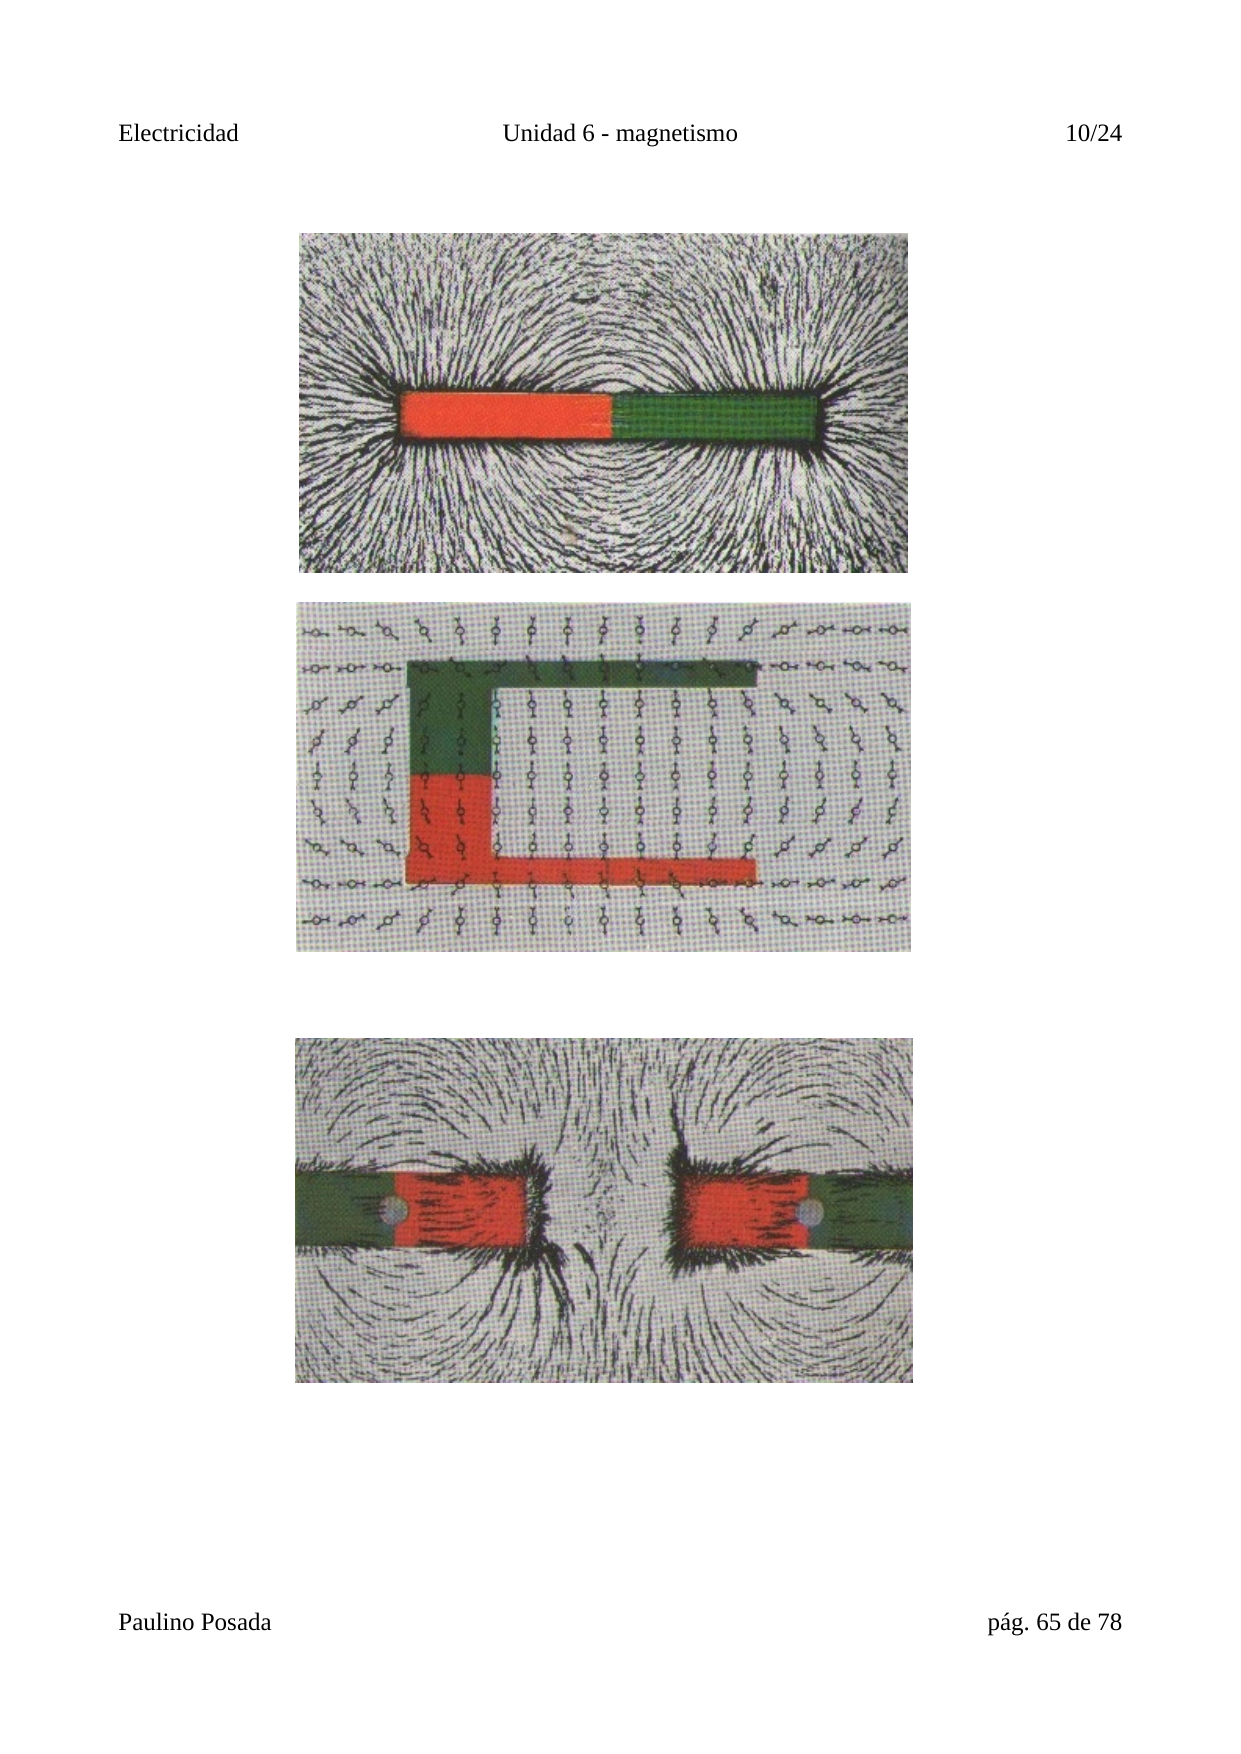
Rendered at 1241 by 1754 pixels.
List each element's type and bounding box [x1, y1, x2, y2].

picture [295, 1038, 913, 1383]
picture [296, 602, 911, 952]
picture [299, 233, 908, 573]
